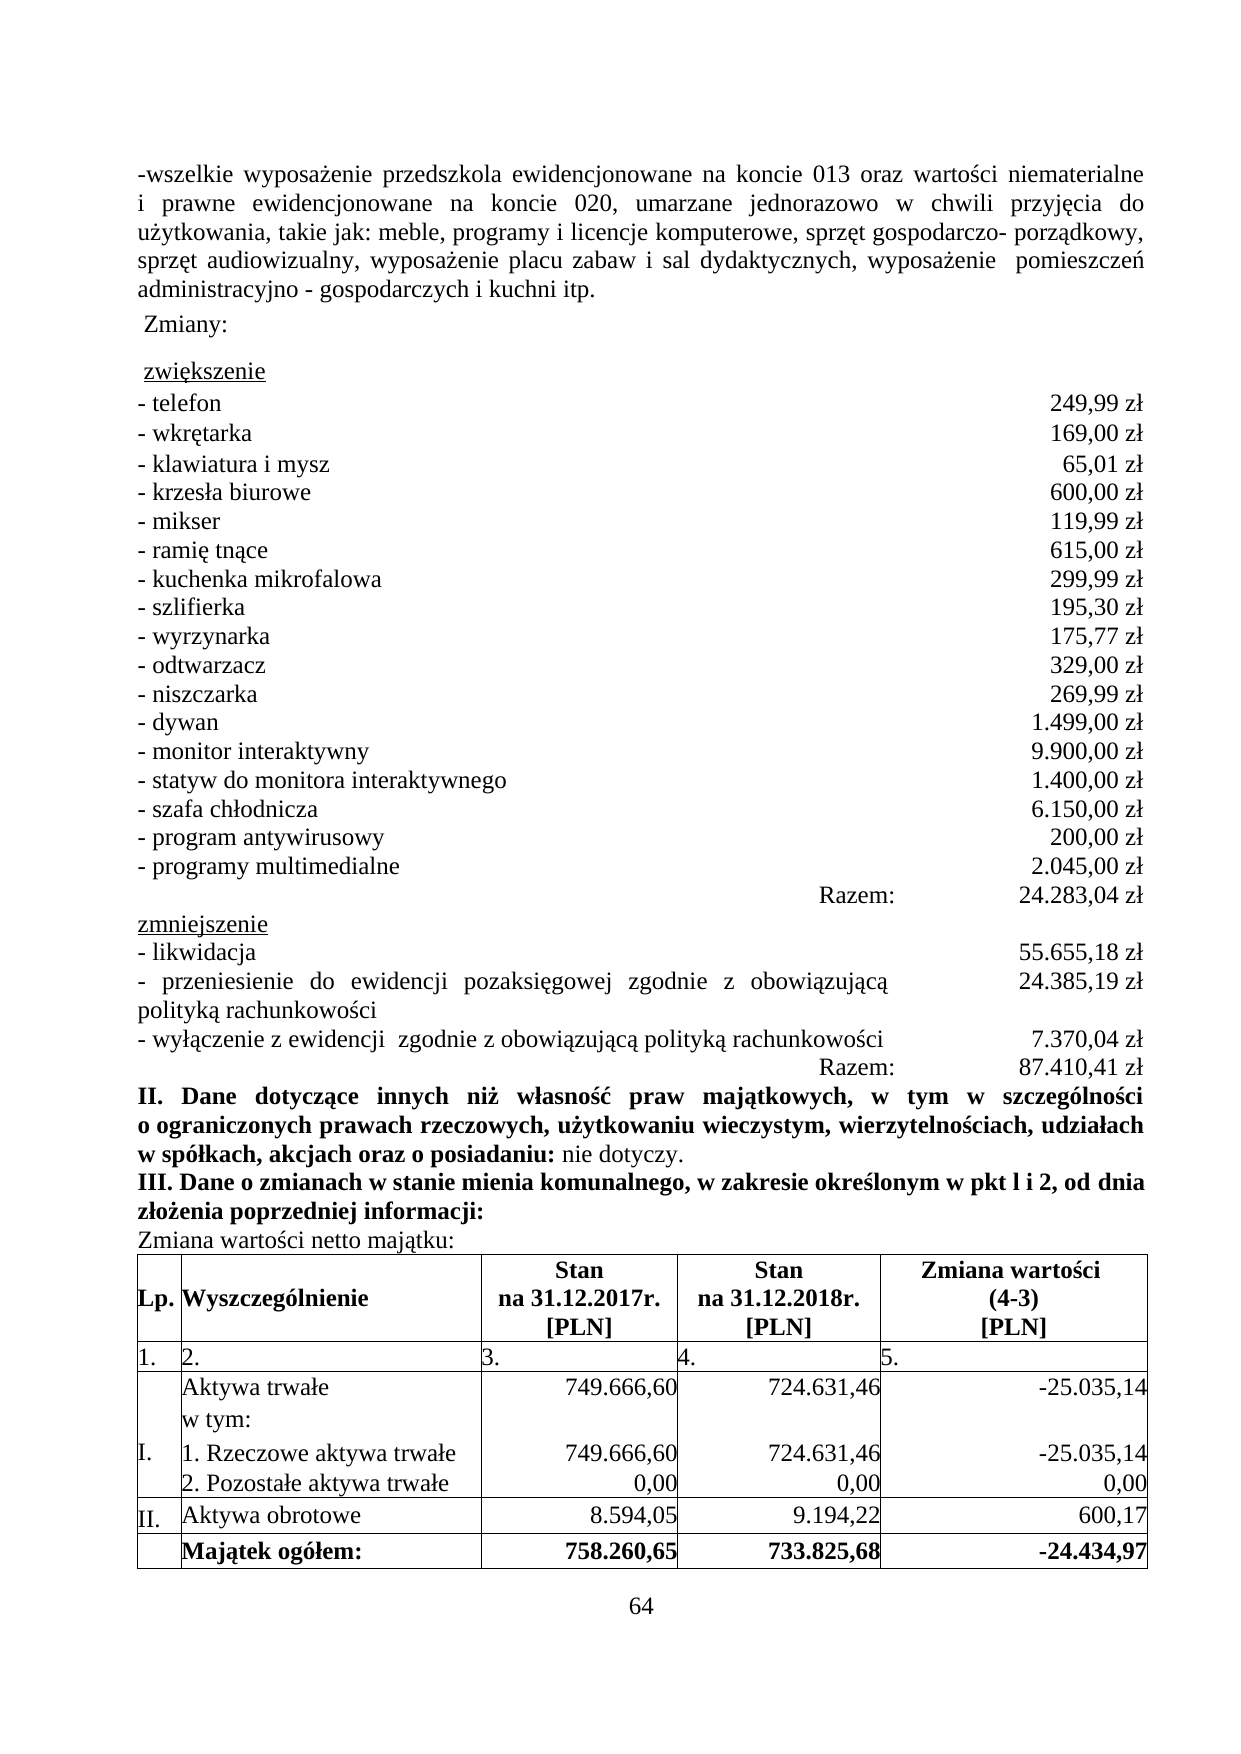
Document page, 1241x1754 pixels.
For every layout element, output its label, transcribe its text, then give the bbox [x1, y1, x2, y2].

table_cell 749.666,60 [482, 1437, 677, 1468]
table_cell Majątek ogółem: [182, 1534, 481, 1568]
table_cell 615,00 zł [895, 535, 1143, 564]
table_cell 6.150,00 zł [895, 794, 1143, 822]
table_cell -24.434,97 [881, 1534, 1147, 1568]
table_cell [138, 1372, 181, 1401]
table_cell Aktywa trwałe [182, 1372, 481, 1401]
table_header Stan na 31.12.2017r. [PLN] [482, 1255, 677, 1341]
table_cell 7.370,04 zł [895, 1024, 1143, 1052]
table_cell 749.666,60 [482, 1372, 677, 1401]
table_cell - krzesła biurowe [138, 478, 895, 506]
table_cell - likwidacja [138, 938, 895, 966]
table_cell 733.825,68 [678, 1534, 880, 1568]
table_cell 119,99 zł [895, 506, 1143, 535]
table_cell - wkrętarka [138, 419, 895, 449]
table_cell 9.194,22 [678, 1498, 880, 1532]
table_cell 3. [482, 1342, 677, 1371]
table_cell -25.035,14 [881, 1372, 1147, 1401]
table_cell [138, 1468, 181, 1497]
table_cell 8.594,05 [482, 1498, 677, 1532]
table_cell 724.631,46 [678, 1437, 880, 1468]
table_cell - monitor interaktywny [138, 736, 895, 765]
table_cell - klawiatura i mysz [138, 449, 895, 477]
table_cell 724.631,46 [678, 1372, 880, 1401]
table_header Zmiana wartości (4-3) [PLN] [881, 1255, 1147, 1341]
table_cell - ramię tnące [138, 535, 895, 564]
table_cell 299,99 zł [895, 564, 1143, 592]
table_cell - wyrzynarka [138, 621, 895, 650]
table_cell - dywan [138, 708, 895, 736]
table_cell - telefon [138, 389, 895, 418]
table_header Stan na 31.12.2018r. [PLN] [678, 1255, 880, 1341]
table_cell 1. Rzeczowe aktywa trwałe [182, 1437, 481, 1468]
table_cell 0,00 [881, 1468, 1147, 1497]
table_header Zmiany: [138, 303, 895, 350]
table_cell 87.410,41 zł [895, 1053, 1143, 1081]
table_cell - mikser [138, 506, 895, 535]
table_cell - przeniesienie do ewidencji pozaksięgowej zgodnie z obowiązującą polityką rachunkowości [138, 966, 895, 1024]
text II. Dane dotyczące innych niż własność praw majątkowych, w tym w szczególności o ograniczonych prawach rzeczowych, użytkowaniu wieczystym, wierzytelnościach, udziałach w spółkach, akcjach oraz o posiadaniu: nie dotyczy. [137, 1081, 1145, 1167]
table_cell Razem: [138, 1053, 895, 1081]
table_header [895, 303, 1143, 350]
table_cell w tym: [182, 1401, 481, 1437]
table_cell - program antywirusowy [138, 823, 895, 851]
table_cell 5. [881, 1342, 1147, 1371]
table_cell 195,30 zł [895, 593, 1143, 621]
table_cell 24.385,19 zł [895, 966, 1143, 1024]
table_cell 169,00 zł [895, 419, 1143, 449]
table_cell [678, 1401, 880, 1437]
table_cell - kuchenka mikrofalowa [138, 564, 895, 592]
table_cell - wyłączenie z ewidencji zgodnie z obowiązującą polityką rachunkowości [138, 1024, 895, 1052]
table_cell [138, 1401, 181, 1437]
table_cell - statyw do monitora interaktywnego [138, 765, 895, 794]
table_cell 175,77 zł [895, 621, 1143, 650]
table_cell 0,00 [678, 1468, 880, 1497]
table_cell 1. [138, 1342, 181, 1371]
table_cell [482, 1401, 677, 1437]
table_cell 600,17 [881, 1498, 1147, 1532]
table_cell [895, 350, 1143, 388]
table_cell 2. Pozostałe aktywa trwałe [182, 1468, 481, 1497]
table_cell - szafa chłodnicza [138, 794, 895, 822]
table_cell 1.400,00 zł [895, 765, 1143, 794]
table_cell 55.655,18 zł [895, 938, 1143, 966]
table_cell 269,99 zł [895, 679, 1143, 707]
table_cell - odtwarzacz [138, 650, 895, 679]
table_cell 2. [182, 1342, 481, 1371]
table_cell zmniejszenie [138, 909, 895, 937]
table_cell 24.283,04 zł [895, 880, 1143, 909]
table_cell 1.499,00 zł [895, 708, 1143, 736]
table_cell 600,00 zł [895, 478, 1143, 506]
table_cell zwiększenie [138, 350, 895, 388]
table_cell II. [138, 1498, 181, 1532]
table_cell -25.035,14 [881, 1437, 1147, 1468]
text -wszelkie wyposażenie przedszkola ewidencjonowane na koncie 013 oraz wartości niematerialne i prawne ewidencjonowane na koncie 020, umarzane jednorazowo w chwili przyjęcia do użytkowania, takie jak: meble, programy i licencje komputerowe, sprzęt gospodarczo- porządkowy, sprzęt audiowizualny, wyposażenie placu zabaw i sal dydaktycznych, wyposażenie pomieszczeń administracyjno - gospodarczych i kuchni itp. [137, 159, 1145, 303]
text III. Dane o zmianach w stanie mienia komunalnego, w zakresie określonym w pkt l i 2, od dnia złożenia poprzedniej informacji: [137, 1167, 1145, 1225]
table_cell 2.045,00 zł [895, 851, 1143, 880]
table_cell Aktywa obrotowe [182, 1498, 481, 1532]
table_cell - szlifierka [138, 593, 895, 621]
table_cell 65,01 zł [895, 449, 1143, 477]
table_cell I. [138, 1437, 181, 1468]
table_cell - niszczarka [138, 679, 895, 707]
table_cell 200,00 zł [895, 823, 1143, 851]
table_cell 249,99 zł [895, 389, 1143, 418]
table_cell Razem: [138, 880, 895, 909]
table_cell 758.260,65 [482, 1534, 677, 1568]
table_cell - programy multimedialne [138, 851, 895, 880]
table_cell 4. [678, 1342, 880, 1371]
table_cell [138, 1534, 181, 1568]
table_cell 9.900,00 zł [895, 736, 1143, 765]
table_cell 0,00 [482, 1468, 677, 1497]
table_cell [895, 909, 1143, 937]
text Zmiana wartości netto majątku: [137, 1225, 1145, 1254]
table_cell [881, 1401, 1147, 1437]
table_header Lp. [138, 1255, 181, 1341]
table_header Wyszczególnienie [182, 1255, 481, 1341]
table_cell 329,00 zł [895, 650, 1143, 679]
